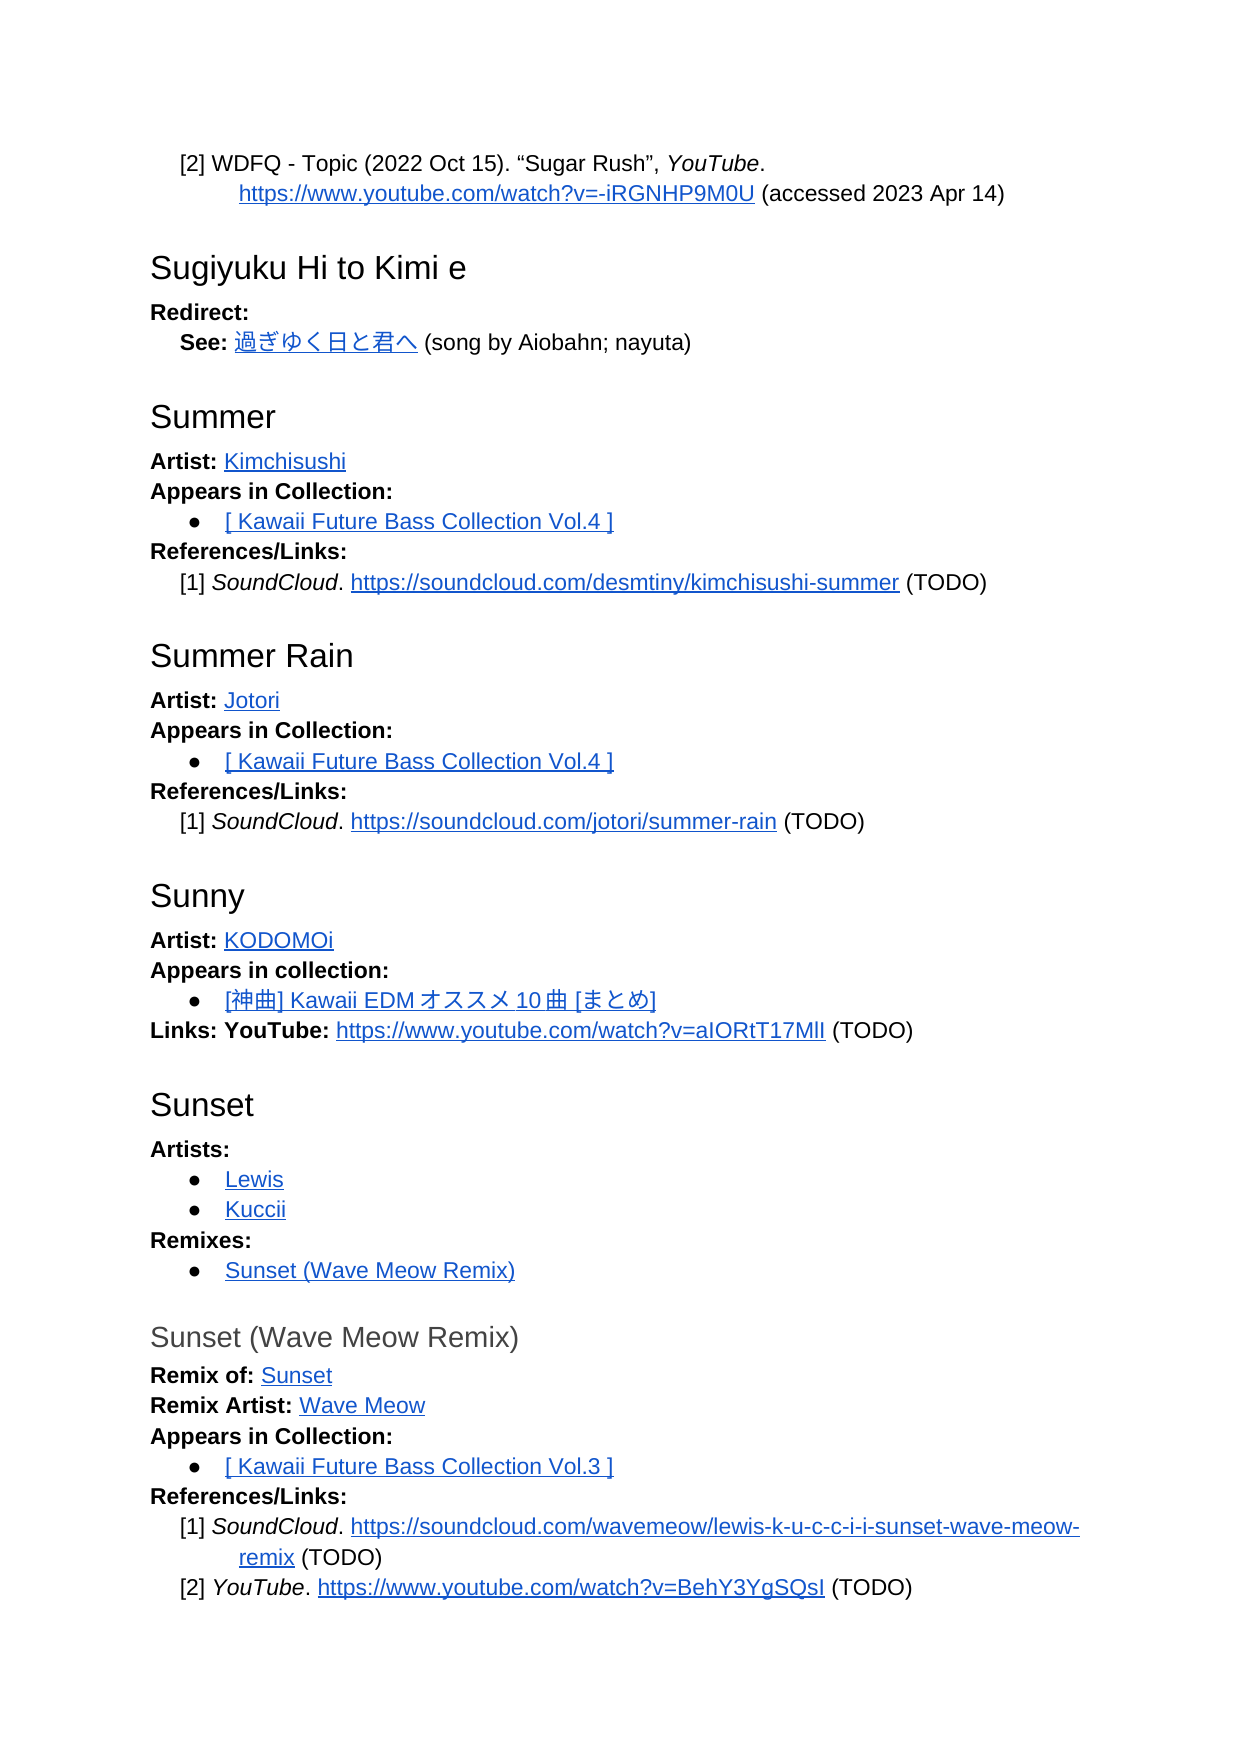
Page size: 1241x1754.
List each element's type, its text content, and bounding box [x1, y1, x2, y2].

text Appears in Collection: [150, 717, 1090, 744]
text Remix of: Sunset [150, 1362, 1090, 1388]
list Kuccii [187, 1196, 1090, 1223]
subtitle Sunset [150, 1085, 1090, 1123]
text References/Links: [150, 538, 1090, 565]
list Sunset (Wave Meow Remix) [187, 1257, 1090, 1283]
text [2] WDFQ - Topic (2022 Oct 15). “Sugar Rush”, YouTube. https://www.youtube.com/watch?v=-iRGNHP9M0U (accessed 2023 Apr 14) [179, 150, 1090, 207]
text Links: YouTube: https://www.youtube.com/watch?v=aIORtT17MlI (TODO) [150, 1017, 1090, 1044]
text Artist: Jotori [150, 687, 1090, 713]
text Appears in Collection: [150, 478, 1090, 504]
text Redirect: [150, 299, 1090, 325]
text [1] SoundCloud. https://soundcloud.com/jotori/summer-rain (TODO) [179, 808, 1090, 834]
subtitle Sunny [150, 876, 1090, 914]
list [ Kawaii Future Bass Collection Vol.4 ] [187, 508, 1090, 534]
subtitle Summer [150, 397, 1090, 435]
text Appears in Collection: [150, 1423, 1090, 1449]
list [神曲] Kawaii EDMオススメ10曲 [まとめ] [187, 987, 1090, 1013]
text [1] SoundCloud. https://soundcloud.com/wavemeow/lewis-k-u-c-c-i-i-sunset-wave-meow-remix (TODO) [179, 1513, 1090, 1570]
text [1] SoundCloud. https://soundcloud.com/desmtiny/kimchisushi-summer (TODO) [179, 568, 1090, 595]
text Remixes: [150, 1227, 1090, 1253]
subtitle Sunset (Wave Meow Remix) [150, 1320, 1090, 1354]
list [ Kawaii Future Bass Collection Vol.4 ] [187, 748, 1090, 774]
text Artists: [150, 1136, 1090, 1162]
list Lewis [187, 1166, 1090, 1192]
text See: 過ぎゆく日と君へ (song by Aiobahn; nayuta) [179, 329, 1090, 355]
text Artist: Kimchisushi [150, 448, 1090, 474]
subtitle Sugiyuku Hi to Kimi e [150, 248, 1090, 286]
list [ Kawaii Future Bass Collection Vol.3 ] [187, 1453, 1090, 1479]
text Artist: KODOMOi [150, 927, 1090, 953]
text [2] YouTube. https://www.youtube.com/watch?v=BehY3YgSQsI (TODO) [179, 1574, 1090, 1600]
text Remix Artist: Wave Meow [150, 1392, 1090, 1419]
text Appears in collection: [150, 957, 1090, 983]
text References/Links: [150, 1483, 1090, 1509]
text References/Links: [150, 778, 1090, 804]
subtitle Summer Rain [150, 636, 1090, 675]
